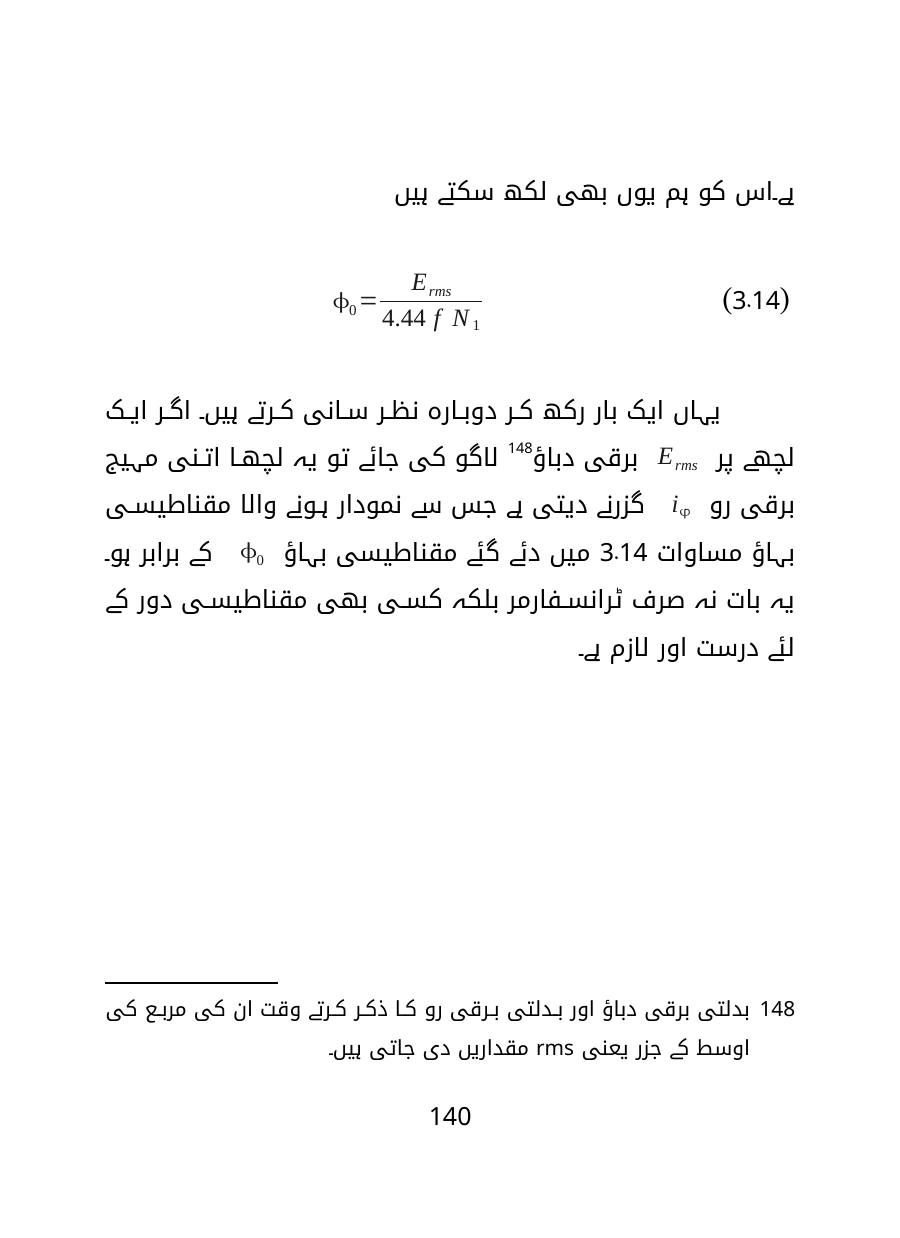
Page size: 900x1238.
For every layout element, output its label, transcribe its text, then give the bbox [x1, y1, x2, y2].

table_header [105, 262, 701, 353]
text ہے۔اس کو ہم یوں بھی لکھ سکتے ہیں [105, 168, 795, 216]
text بدلتی برقی دباؤ اور بدلتی برقی رو کا ذکر کرتے وقت ان کی مربع کی اوسط کے جزر یعنی rms مقداریں دی جاتی ہیں۔ [105, 989, 795, 1068]
table_header (3.14) [701, 262, 795, 353]
text یہاں ایک بار رکھ کر دوبارہ نظر سانی کرتے ہیں۔ اگر ایک لچھے پربرقی دباؤ لاگو کی جائے تو یہ لچھا اتنی مہیج برقی رو گزرنے دیتی ہے جس سے نمودار ہونے والا مقناطیسی بہاؤ مساوات 3.14 میں دئے گئے مقناطیسی بہاؤ کے برابر ہو۔ یہ بات نہ صرف ٹرانسفارمر بلکہ کسی بھی مقناطیسی دور کے لئے درست اور لازم ہے۔ [105, 387, 795, 671]
